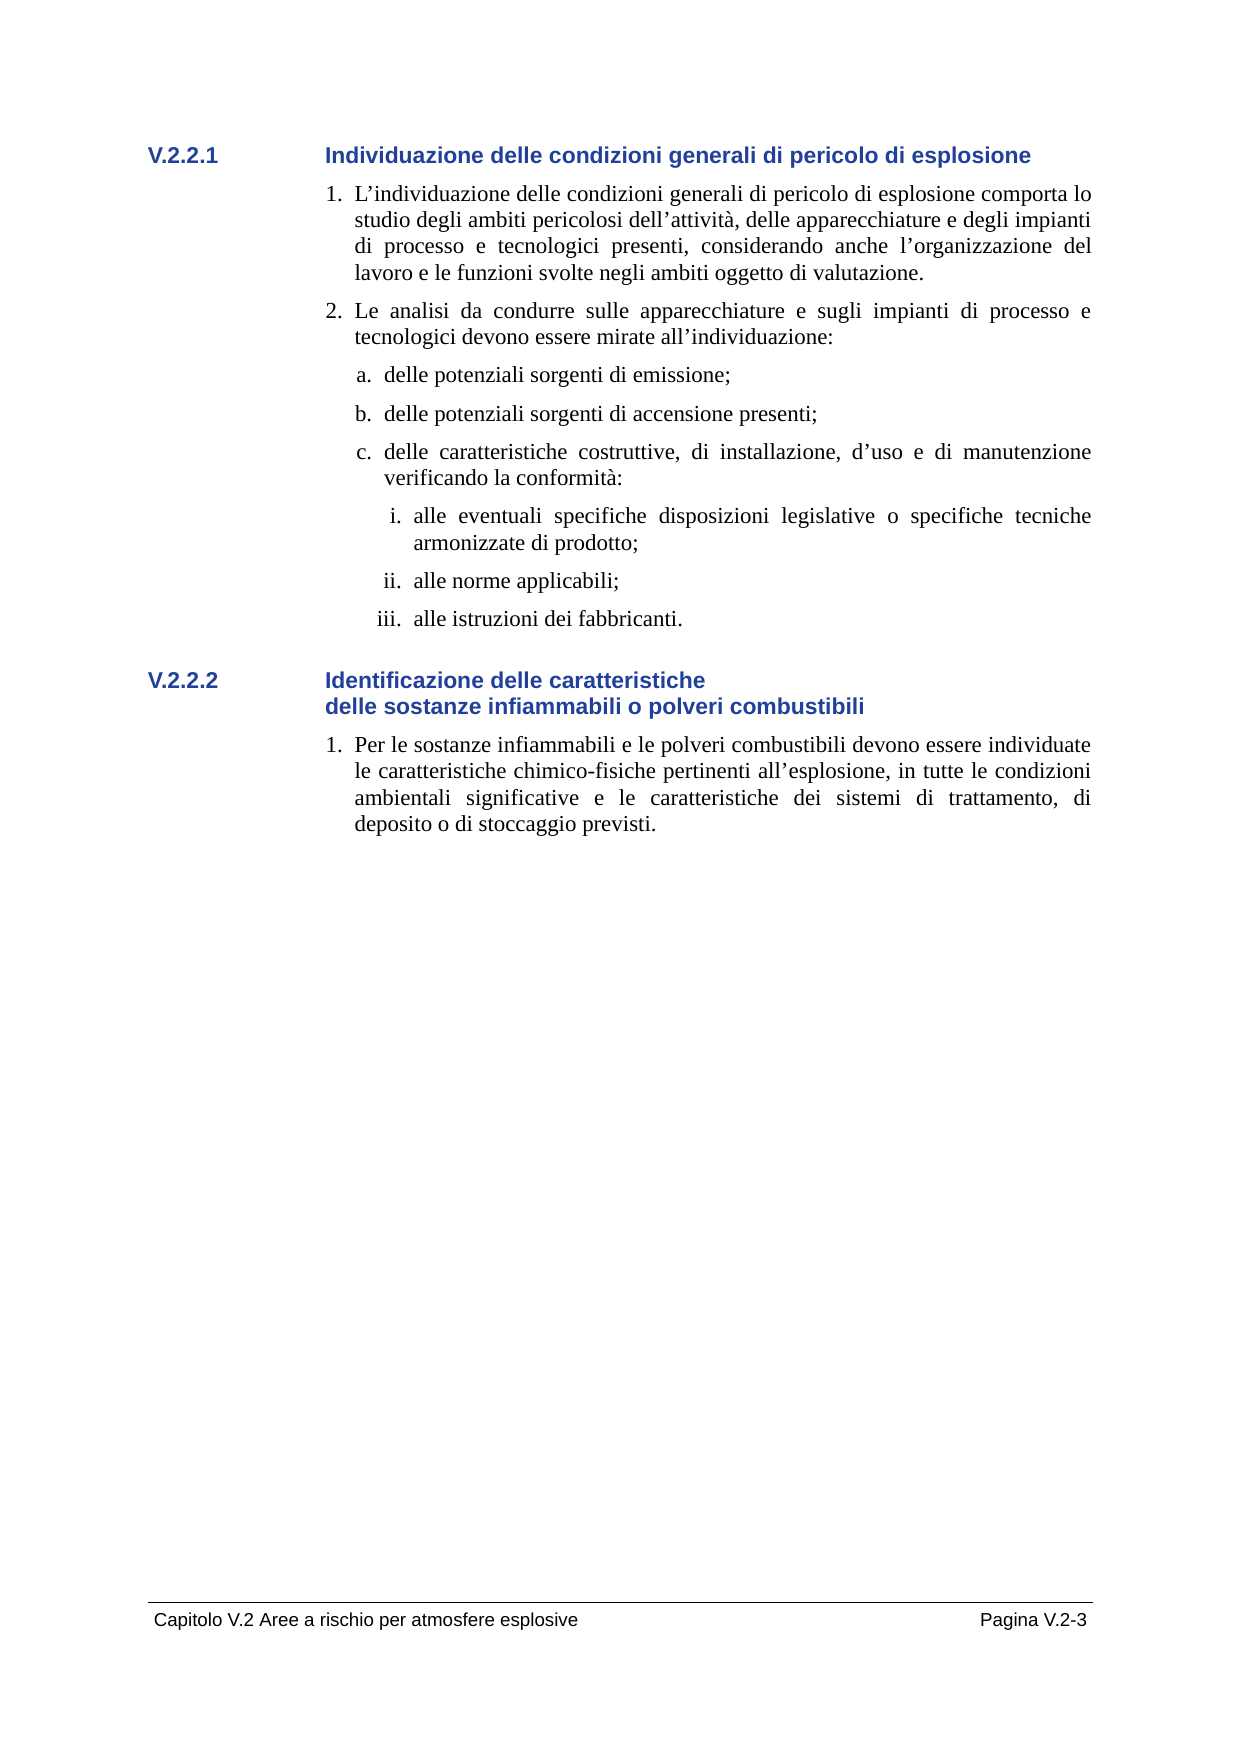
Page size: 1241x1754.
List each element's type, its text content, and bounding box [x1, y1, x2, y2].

list alle istruzioni dei fabbricanti. [402, 605, 1093, 631]
list L’individuazione delle condizioni generali di pericolo di esplosione comporta lo studio degli ambiti pericolosi dell’attività, delle apparecchiature e degli impianti di processo e tecnologici presenti, considerando anche l’organizzazione del lavoro e le funzioni svolte negli ambiti oggetto di valutazione. [342, 180, 1093, 285]
list Per le sostanze infiammabili e le polveri combustibili devono essere individuate le caratteristiche chimico-fisiche pertinenti all’esplosione, in tutte le condizioni ambientali significative e le caratteristiche dei sistemi di trattamento, di deposito o di stoccaggio previsti. [342, 731, 1093, 837]
list delle potenziali sorgenti di accensione presenti; [372, 400, 1093, 426]
list alle eventuali specifiche disposizioni legislative o specifiche tecniche armonizzate di prodotto; [402, 502, 1093, 555]
list delle potenziali sorgenti di emissione; [372, 362, 1093, 388]
list alle norme applicabili; [402, 567, 1093, 593]
subtitle Individuazione delle condizioni generali di pericolo di esplosione [148, 142, 1093, 168]
list delle caratteristiche costruttive, di installazione, d’uso e di manutenzione verificando la conformità: [372, 438, 1093, 491]
subtitle Identificazione delle caratteristiche delle sostanze infiammabili o polveri combustibili [148, 667, 1093, 719]
list Le analisi da condurre sulle apparecchiature e sugli impianti di processo e tecnologici devono essere mirate all’individuazione: [342, 297, 1093, 350]
